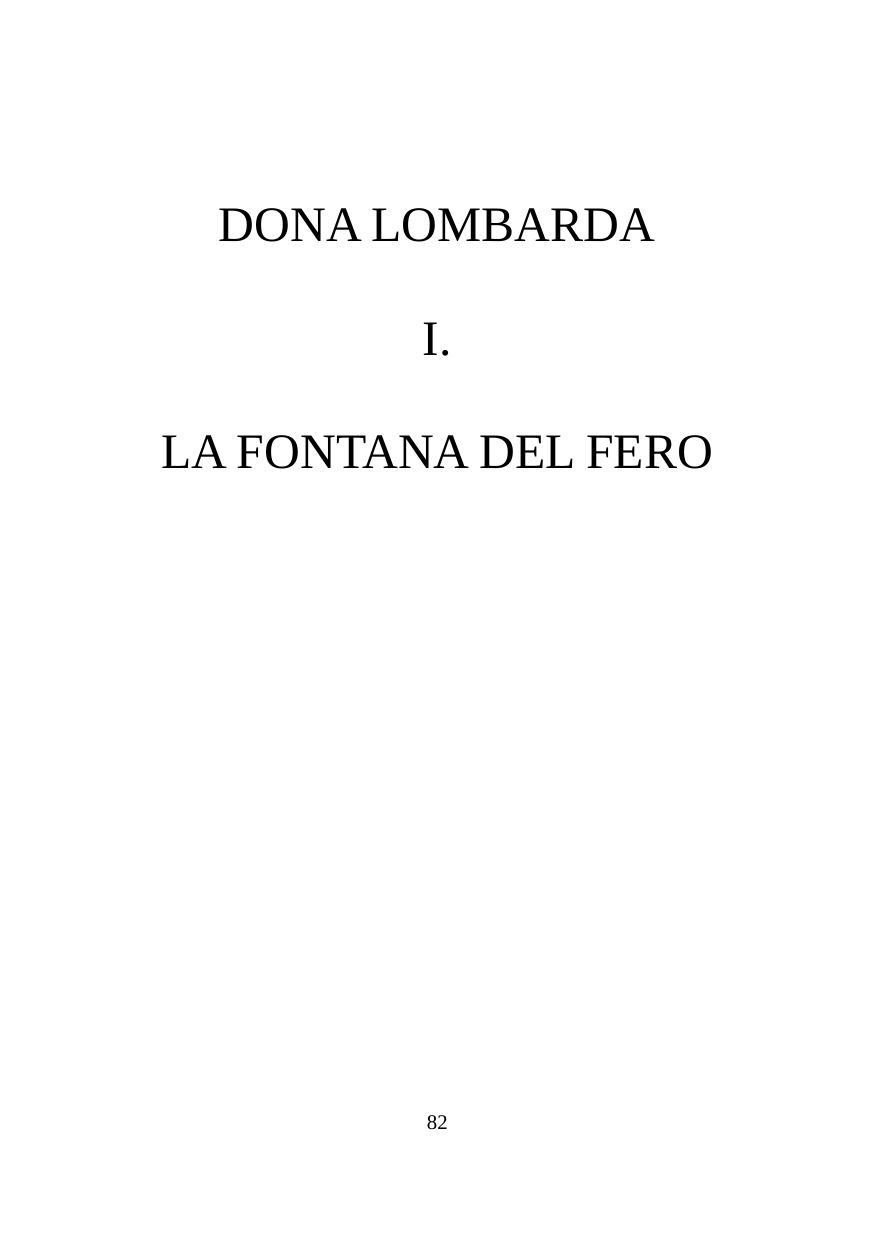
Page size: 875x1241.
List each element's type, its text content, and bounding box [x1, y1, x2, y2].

subtitle DONA LOMBARDA I. LA FONTANA DEL FERO [106, 195, 768, 480]
